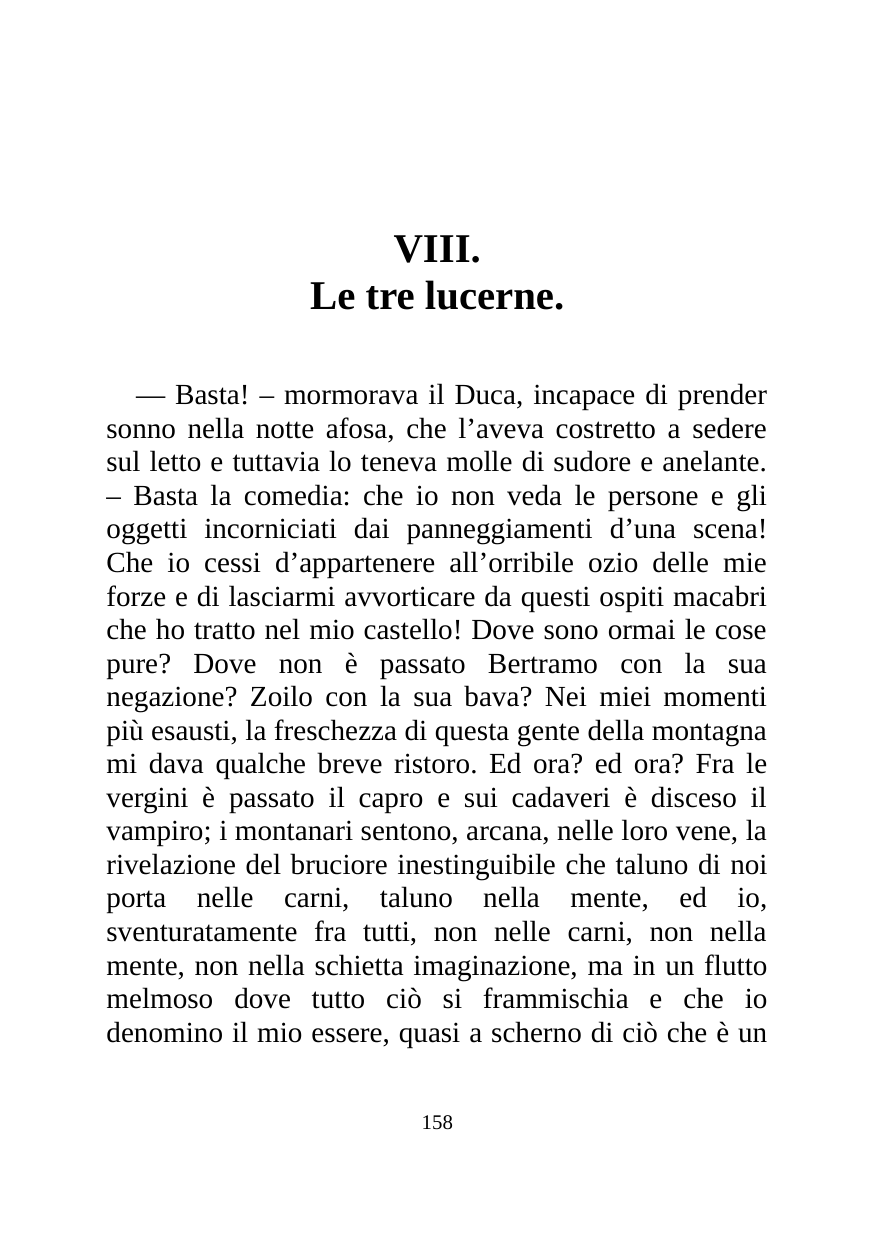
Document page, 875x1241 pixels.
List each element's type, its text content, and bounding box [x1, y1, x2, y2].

subtitle VIII. Le tre lucerne. [106, 224, 768, 318]
text — Basta! – mormorava il Duca, incapace di prender sonno nella notte afosa, che l’aveva costretto a sedere sul letto e tuttavia lo teneva molle di sudore e anelante. – Basta la comedia: che io non veda le persone e gli oggetti incorniciati dai panneggiamenti d’una scena! Che io cessi d’appartenere all’orribile ozio delle mie forze e di lasciarmi avvorticare da questi ospiti macabri che ho tratto nel mio castello! Dove sono ormai le cose pure? Dove non è passato Bertramo con la sua negazione? Zoilo con la sua bava? Nei miei momenti più esausti, la freschezza di questa gente della montagna mi dava qualche breve ristoro. Ed ora? ed ora? Fra le vergini è passato il capro e sui cadaveri è disceso il vampiro; i montanari sentono, arcana, nelle loro vene, la rivelazione del bruciore inestinguibile che taluno di noi porta nelle carni, taluno nella mente, ed io, sventuratamente fra tutti, non nelle carni, non nella mente, non nella schietta imaginazione, ma in un flutto melmoso dove tutto ciò si frammischia e che io denomino il mio essere, quasi a scherno di ciò che è un [106, 377, 768, 1048]
